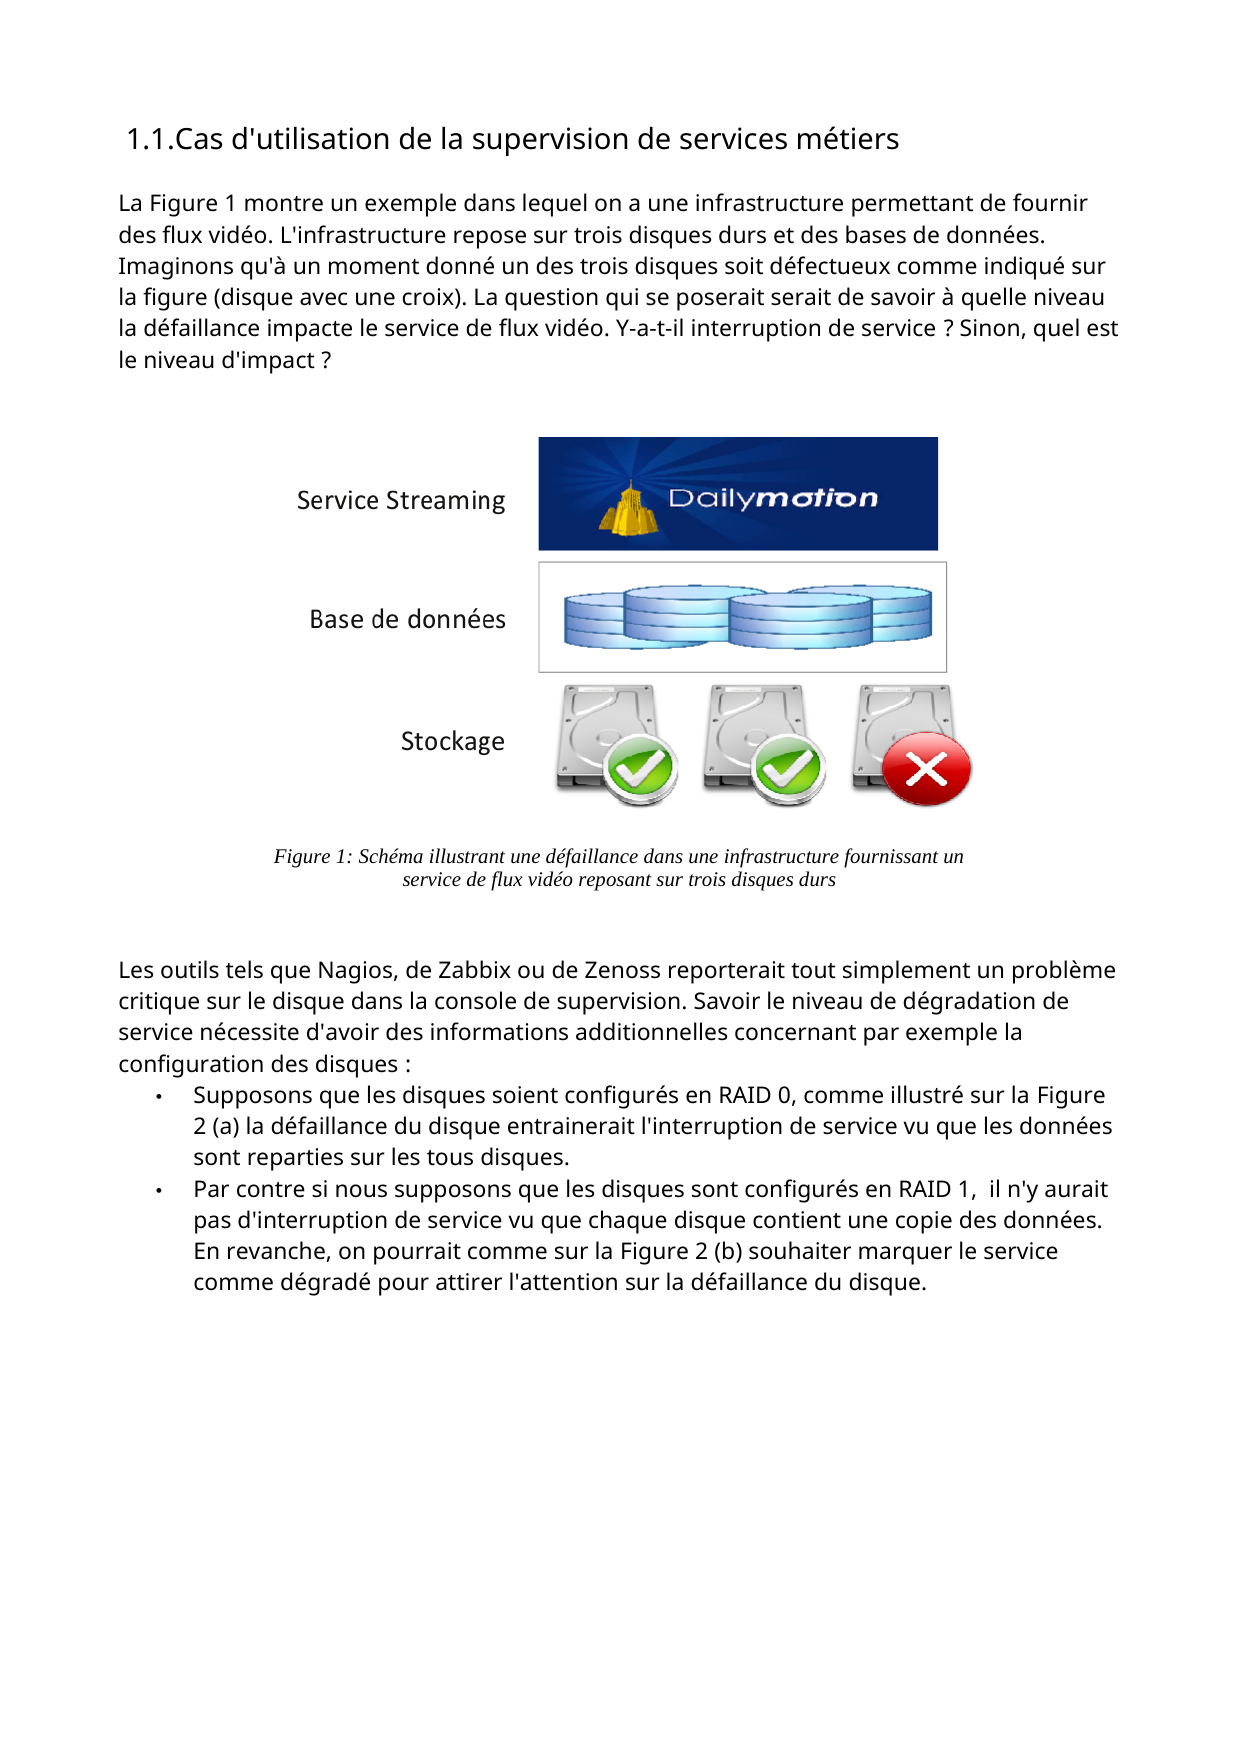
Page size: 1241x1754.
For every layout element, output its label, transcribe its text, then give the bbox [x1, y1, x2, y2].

picture [265, 437, 975, 810]
text Figure 1: Schéma illustrant une défaillance dans une infrastructure fournissant un service de flux vidéo reposant sur trois disques durs [266, 845, 974, 891]
subtitle Cas d'utilisation de la supervision de services métiers [118, 118, 1122, 158]
text Les outils tels que Nagios, de Zabbix ou de Zenoss reporterait tout simplement un problème critique sur le disque dans la console de supervision. Savoir le niveau de dégradation de service nécessite d'avoir des informations additionnelles concernant par exemple la configuration des disques : [118, 954, 1122, 1079]
list Par contre si nous supposons que les disques sont configurés en RAID 1, il n'y aurait pas d'interruption de service vu que chaque disque contient une copie des données. En revanche, on pourrait comme sur la Figure 2 (b) souhaiter marquer le service comme dégradé pour attirer l'attention sur la défaillance du disque. [156, 1173, 1122, 1298]
text La Figure 1 montre un exemple dans lequel on a une infrastructure permettant de fournir des flux vidéo. L'infrastructure repose sur trois disques durs et des bases de données. Imaginons qu'à un moment donné un des trois disques soit défectueux comme indiqué sur la figure (disque avec une croix). La question qui se poserait serait de savoir à quelle niveau la défaillance impacte le service de flux vidéo. Y-a-t-il interruption de service ? Sinon, quel est le niveau d'impact ? [118, 187, 1122, 375]
list Supposons que les disques soient configurés en RAID 0, comme illustré sur la Figure 2 (a) la défaillance du disque entrainerait l'interruption de service vu que les données sont reparties sur les tous disques. [156, 1079, 1122, 1173]
